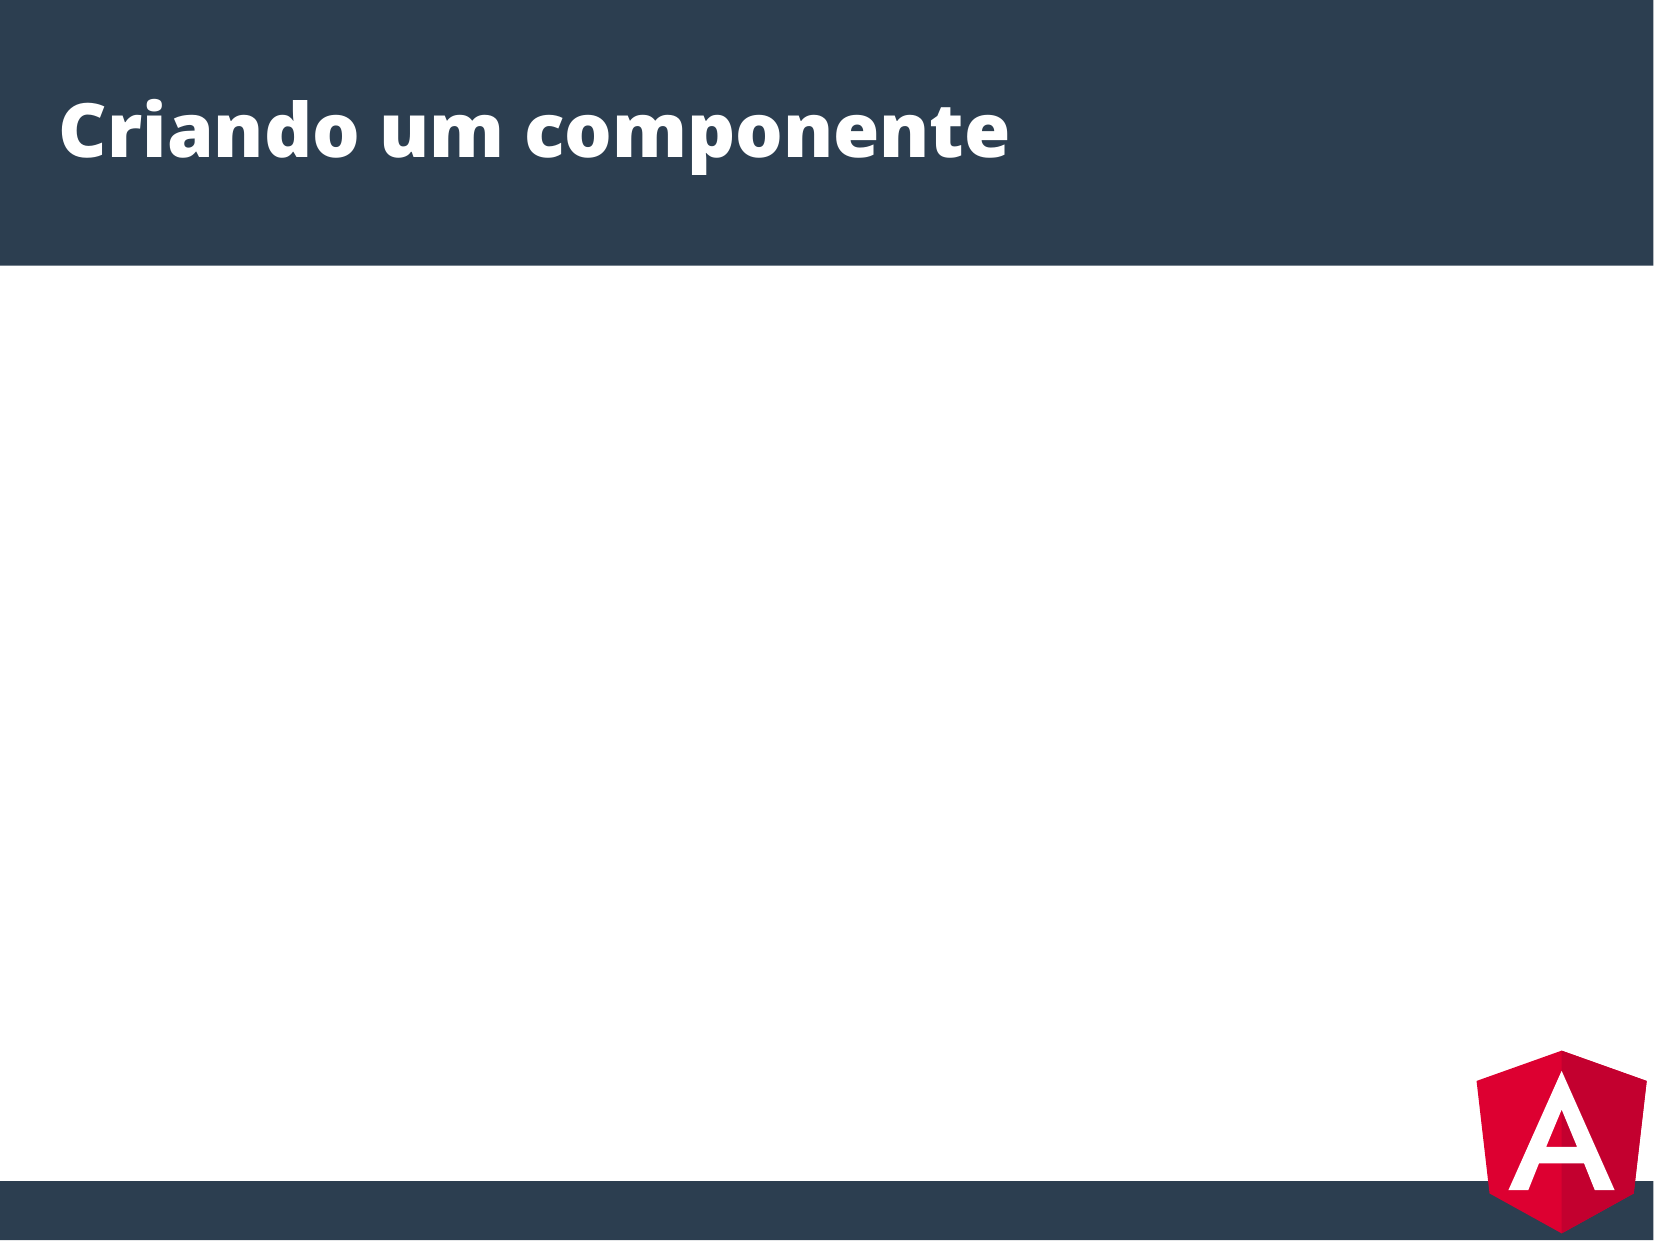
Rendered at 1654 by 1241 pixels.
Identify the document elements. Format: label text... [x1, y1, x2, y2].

title Criando um componente [59, 49, 1595, 207]
picture [1446, 1022, 1654, 1241]
